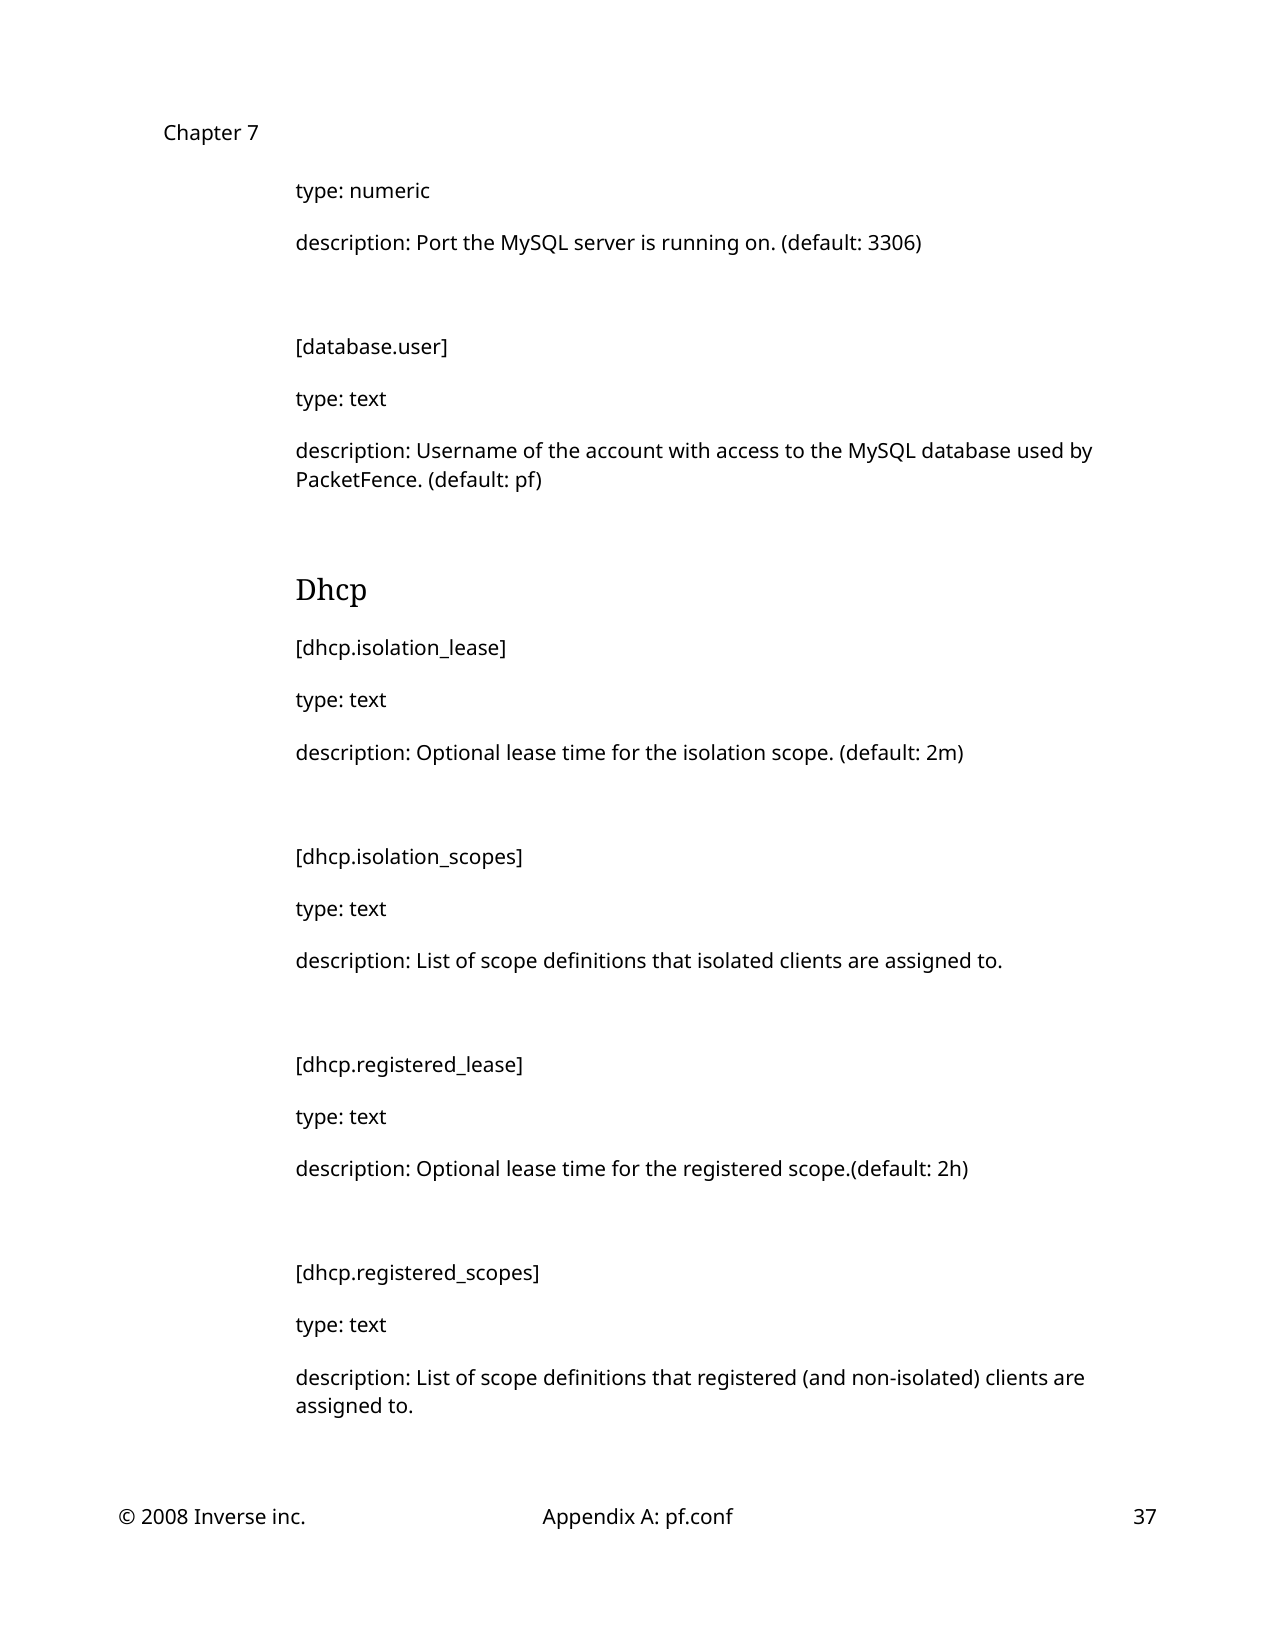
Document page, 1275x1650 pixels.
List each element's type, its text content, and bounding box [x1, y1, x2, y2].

text type: text [295, 1311, 1157, 1339]
text type: text [295, 894, 1157, 922]
text type: text [295, 686, 1157, 714]
text [database.user] [295, 332, 1157, 361]
text [dhcp.isolation_scopes] [295, 842, 1157, 870]
text description: Port the MySQL server is running on. (default: 3306) [295, 228, 1157, 257]
text [dhcp.isolation_lease] [295, 633, 1157, 662]
text description: Username of the account with access to the MySQL database used by PacketFence. (default: pf) [295, 436, 1157, 493]
text description: List of scope definitions that registered (and non-isolated) clients are assigned to. [295, 1363, 1157, 1419]
subtitle Dhcp [295, 569, 1157, 609]
text [dhcp.registered_scopes] [295, 1258, 1157, 1287]
text description: Optional lease time for the registered scope.(default: 2h) [295, 1154, 1157, 1183]
text description: List of scope definitions that isolated clients are assigned to. [295, 946, 1157, 974]
text description: Optional lease time for the isolation scope. (default: 2m) [295, 738, 1157, 766]
text [dhcp.registered_lease] [295, 1050, 1157, 1079]
text type: text [295, 1102, 1157, 1131]
text type: numeric [295, 176, 1157, 204]
text type: text [295, 384, 1157, 413]
